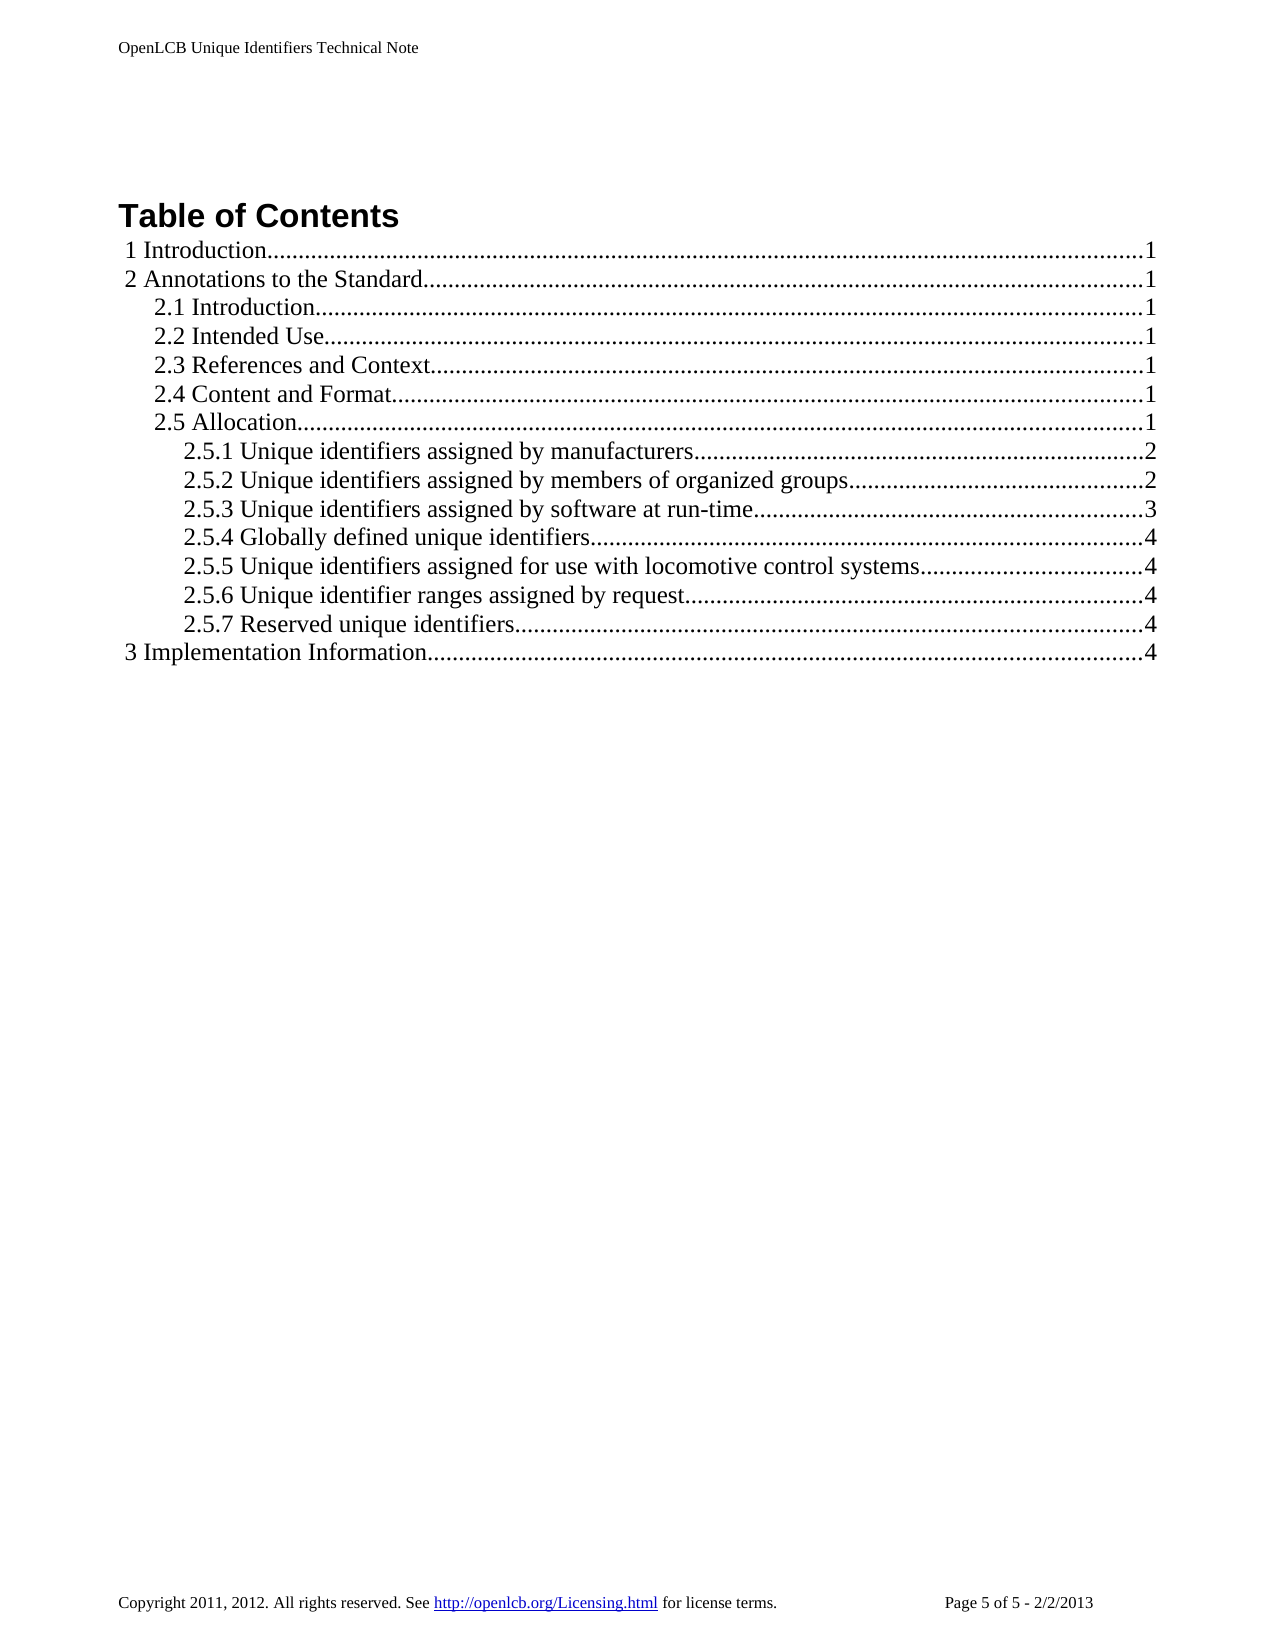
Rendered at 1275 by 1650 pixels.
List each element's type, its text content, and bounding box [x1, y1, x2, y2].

text 2.5.3 Unique identifiers assigned by software at run-time 3 [177, 494, 1157, 522]
text 2.3 References and Context 1 [148, 350, 1157, 379]
text 2.4 Content and Format 1 [148, 379, 1157, 407]
text 2 Annotations to the Standard 1 [118, 264, 1157, 292]
text 2.5.5 Unique identifiers assigned for use with locomotive control systems 4 [177, 551, 1157, 580]
text 2.1 Introduction 1 [148, 292, 1157, 321]
text 2.5.7 Reserved unique identifiers 4 [177, 609, 1157, 637]
text 3 Implementation Information 4 [118, 637, 1157, 666]
text 2.2 Intended Use 1 [148, 321, 1157, 350]
text 2.5.4 Globally defined unique identifiers 4 [177, 522, 1157, 551]
text 2.5 Allocation 1 [148, 407, 1157, 436]
text 1 Introduction 1 [118, 235, 1157, 264]
subtitle Table of Contents [118, 196, 1157, 235]
text 2.5.1 Unique identifiers assigned by manufacturers 2 [177, 436, 1157, 465]
text 2.5.6 Unique identifier ranges assigned by request 4 [177, 580, 1157, 609]
text 2.5.2 Unique identifiers assigned by members of organized groups 2 [177, 465, 1157, 494]
